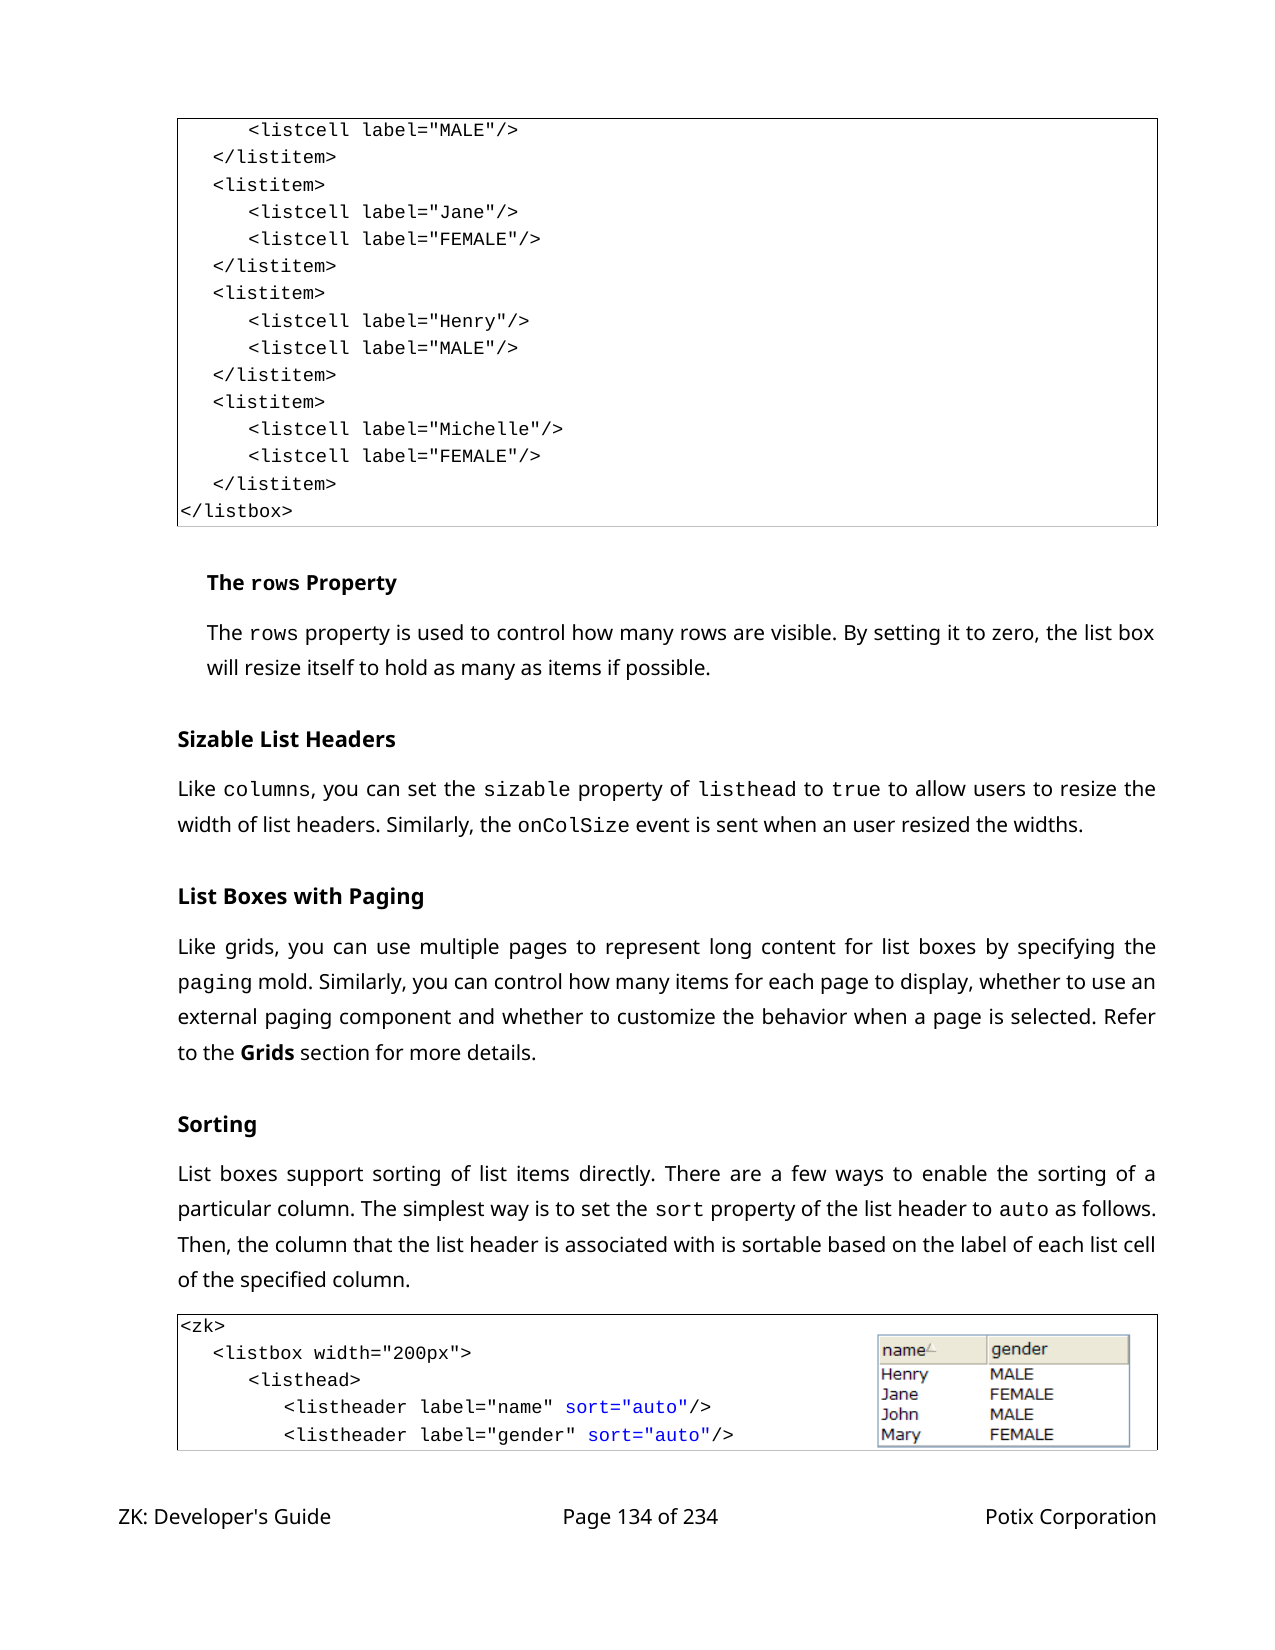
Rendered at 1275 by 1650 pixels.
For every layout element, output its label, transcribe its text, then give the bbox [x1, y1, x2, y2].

text Like grids, you can use multiple pages to represent long content for list boxes by specifying the paging mold. Similarly, you can control how many items for each page to display, whether to use an external paging component and whether to customize the behavior when a page is selected. Refer to the Grids section for more details. [177, 932, 1157, 1066]
text <listitem> [178, 281, 1157, 306]
text <listheader label="gender" sort="auto"/> [178, 1423, 1157, 1450]
text Like columns, you can set the sizable property of listhead to true to allow users to resize the width of list headers. Similarly, the onColSize event is sent when an user resized the widths. [177, 774, 1157, 839]
subtitle The rows Property [207, 568, 1157, 597]
text <listcell label="Michelle"/> [178, 417, 1157, 441]
text [1134, 1368, 1157, 1392]
subtitle Sizable List Headers [177, 724, 1157, 754]
text </listitem> [178, 145, 1157, 169]
text <listitem> [178, 172, 1157, 197]
text <listcell label="MALE"/> [178, 336, 1157, 360]
text List boxes support sorting of list items directly. There are a few ways to enable the sorting of a particular column. The simplest way is to set the sort property of the list header to auto as follows. Then, the column that the list header is associated with is sortable based on the label of each list cell of the specified column. [177, 1159, 1157, 1293]
text </listitem> [178, 363, 1157, 387]
text <zk> [178, 1315, 1157, 1338]
text <listcell label="Jane"/> [178, 200, 1157, 224]
text </listitem> [178, 472, 1157, 496]
text <listhead> [178, 1368, 875, 1392]
text </listitem> [178, 254, 1157, 278]
text <listcell label="FEMALE"/> [178, 227, 1157, 251]
subtitle Sorting [177, 1108, 1157, 1138]
text <listbox width="200px"> [178, 1341, 875, 1365]
text <listcell label="MALE"/> [178, 119, 1157, 142]
text </listbox> [178, 499, 1157, 526]
picture [875, 1332, 1134, 1449]
text [1134, 1341, 1157, 1365]
text <listcell label="Henry"/> [178, 308, 1157, 333]
text <listcell label="FEMALE"/> [178, 444, 1157, 469]
text <listitem> [178, 390, 1157, 414]
text <listheader label="name" sort="auto"/> [178, 1395, 875, 1420]
text The rows property is used to control how many rows are visible. By setting it to zero, the list box will resize itself to hold as many as items if possible. [207, 618, 1157, 681]
subtitle List Boxes with Paging [177, 881, 1157, 911]
